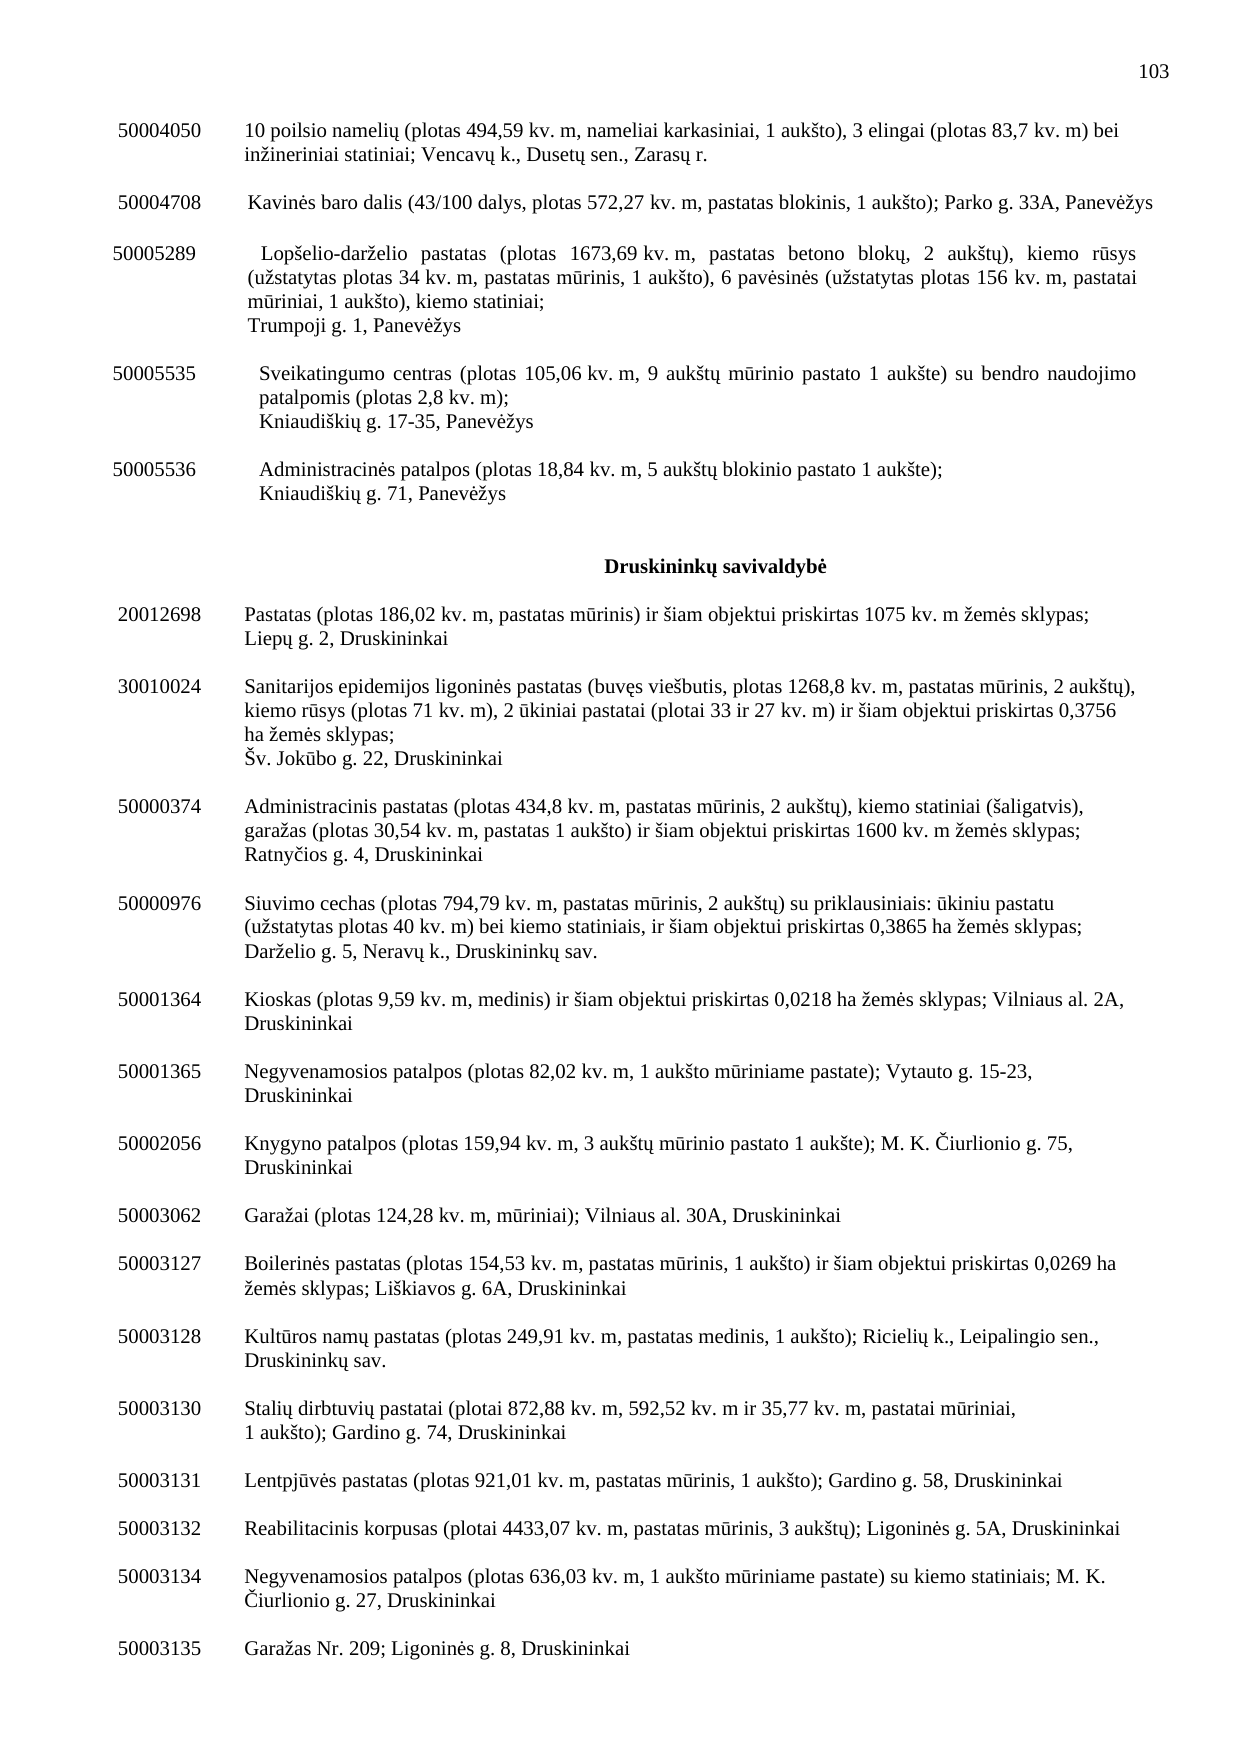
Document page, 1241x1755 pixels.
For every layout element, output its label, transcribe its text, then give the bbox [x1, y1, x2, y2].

table_cell [1207, 1444, 1240, 1468]
table_cell [1198, 554, 1207, 578]
table_cell 50003134 [101, 1564, 233, 1612]
table_cell Sanitarijos epidemijos ligoninės pastatas (buvęs viešbutis, plotas 1268,8 kv. m, pastatas mūrinis, 2 aukštų), kiemo rūsys (plotas 71 kv. m), 2 ūkiniai pastatai (plotai 33 ir 27 kv. m) ir šiam objektui priskirtas 0,3756 ha žemės sklypas; Šv. Jokūbo g. 22, Druskininkai [233, 674, 1148, 770]
table_cell Kavinės baro dalis (43/100 dalys, plotas 572,27 kv. m, pastatas blokinis, 1 aukšto); Parko g. 33A, Panevėžys [233, 190, 1198, 217]
table_cell [1207, 1203, 1240, 1227]
table_cell [1148, 118, 1163, 166]
table_cell [1207, 1372, 1240, 1396]
table_cell [1207, 674, 1240, 770]
table_cell Knygyno patalpos (plotas 159,94 kv. m, 3 aukštų mūrinio pastato 1 aukšte); M. K. Čiurlionio g. 75, Druskininkai [233, 1131, 1178, 1179]
table_cell [1198, 602, 1207, 650]
table_cell [1198, 1444, 1207, 1468]
table_cell [1148, 1251, 1163, 1299]
table_cell [1148, 1324, 1163, 1372]
table_cell [1207, 1227, 1240, 1251]
table_cell [101, 578, 1198, 602]
table_cell [1193, 1131, 1198, 1179]
table_cell [101, 554, 233, 578]
table_cell 50005535 [101, 361, 233, 457]
table_cell [1193, 361, 1198, 457]
table_cell [1148, 1564, 1163, 1612]
table_cell 50000374 [101, 794, 233, 866]
table_cell [1207, 457, 1240, 529]
table_cell [101, 1300, 1198, 1323]
table_cell [1207, 241, 1240, 361]
table_cell [1163, 1564, 1178, 1612]
table_cell [101, 963, 1198, 987]
table_cell Reabilitacinis korpusas (plotai 4433,07 kv. m, pastatas mūrinis, 3 aukštų); Ligoninės g. 5A, Druskininkai [233, 1516, 1148, 1540]
table_cell [1178, 794, 1192, 866]
table_cell [1198, 890, 1207, 963]
table_cell [1193, 1203, 1198, 1227]
table_cell [1198, 1372, 1207, 1396]
table_cell [1198, 1324, 1207, 1372]
table_cell [101, 530, 1198, 553]
table_cell [1198, 650, 1207, 674]
table_cell [1193, 1564, 1198, 1612]
table_cell [1207, 1300, 1240, 1323]
table_cell Stalių dirbtuvių pastatai (plotai 872,88 kv. m, 592,52 kv. m ir 35,77 kv. m, pastatai mūriniai, 1 aukšto); Gardino g. 74, Druskininkai [233, 1396, 1148, 1444]
table_cell [1207, 1468, 1240, 1492]
table_cell [1207, 866, 1240, 890]
table_cell [1207, 1179, 1240, 1203]
table_cell Administracinės patalpos (plotas 18,84 kv. m, 5 aukštų blokinio pastato 1 aukšte); Kniaudiškių g. 71, Panevėžys [233, 457, 1148, 529]
table_cell [1148, 987, 1163, 1035]
table_cell [1178, 1564, 1192, 1612]
table_cell [1207, 1660, 1240, 1684]
table_cell [1207, 217, 1240, 241]
table_cell Garažai (plotas 124,28 kv. m, mūriniai); Vilniaus al. 30A, Druskininkai [233, 1203, 1148, 1227]
table_cell [1198, 1300, 1207, 1323]
table_cell [1207, 578, 1240, 602]
table_cell [1207, 890, 1240, 963]
table_cell [1178, 118, 1192, 166]
table_cell [1198, 1516, 1207, 1540]
table_cell [1163, 118, 1178, 166]
table_cell [1198, 1227, 1207, 1251]
table_cell [1207, 1035, 1240, 1059]
table_cell Druskininkų savivaldybė [233, 554, 1198, 578]
table_cell [1198, 578, 1207, 602]
table_cell [1178, 890, 1192, 963]
table_cell [1163, 361, 1178, 457]
table_cell [1178, 361, 1192, 457]
table_cell [1163, 890, 1178, 963]
table_cell [101, 650, 1198, 674]
table_cell [1207, 963, 1240, 987]
table_cell [1193, 1516, 1198, 1540]
table_cell [1207, 166, 1240, 190]
table_cell [1207, 1564, 1240, 1612]
table_cell [1198, 190, 1207, 217]
table_cell [1193, 1396, 1198, 1444]
table_cell [1163, 602, 1178, 650]
table_cell [1148, 602, 1163, 650]
table_cell [101, 1660, 1198, 1684]
table_cell 50002056 [101, 1131, 233, 1179]
table_cell [1148, 1636, 1163, 1660]
table_cell [101, 1179, 1198, 1203]
table_cell [1198, 1396, 1207, 1444]
table_cell [1198, 1468, 1207, 1492]
table_cell [101, 1372, 1198, 1396]
table_cell [1207, 1396, 1240, 1444]
table_cell [101, 1540, 1198, 1564]
table_cell [1198, 361, 1207, 457]
table_cell [1193, 457, 1198, 529]
table_cell [1198, 1059, 1207, 1107]
table_cell [1148, 794, 1163, 866]
table_cell Negyvenamosios patalpos (plotas 82,02 kv. m, 1 aukšto mūriniame pastate); Vytauto g. 15-23, Druskininkai [233, 1059, 1148, 1107]
table_cell [1198, 1564, 1207, 1612]
table_cell [1198, 1492, 1207, 1516]
table_cell [1207, 554, 1240, 578]
table_cell [1178, 987, 1192, 1035]
table_cell [1193, 118, 1198, 166]
table_cell [1193, 1468, 1198, 1492]
table_cell [1163, 794, 1178, 866]
table_cell [1207, 1516, 1240, 1540]
table_cell [1163, 1251, 1178, 1299]
table_cell [1198, 166, 1207, 190]
table_cell [1207, 1612, 1240, 1636]
table_cell [1163, 1059, 1178, 1107]
table_cell 50001365 [101, 1059, 233, 1107]
table_cell 50003130 [101, 1396, 233, 1444]
table_cell 50000976 [101, 890, 233, 963]
table_cell [1198, 674, 1207, 770]
table_cell [1198, 1660, 1207, 1684]
table_cell Lentpjūvės pastatas (plotas 921,01 kv. m, pastatas mūrinis, 1 aukšto); Gardino g. 58, Druskininkai [233, 1468, 1148, 1492]
table_cell Negyvenamosios patalpos (plotas 636,03 kv. m, 1 aukšto mūriniame pastate) su kiemo statiniais; M. K. Čiurlionio g. 27, Druskininkai [233, 1564, 1148, 1612]
table_cell [101, 1035, 1198, 1059]
table_cell [1193, 1059, 1198, 1107]
table_cell [1148, 1203, 1163, 1227]
table_cell [1198, 118, 1207, 166]
table_cell [1178, 1059, 1192, 1107]
table_cell [1193, 890, 1198, 963]
table_cell [1163, 1516, 1178, 1540]
table_cell [1198, 1179, 1207, 1203]
table_cell Boilerinės pastatas (plotas 154,53 kv. m, pastatas mūrinis, 1 aukšto) ir šiam objektui priskirtas 0,0269 ha žemės sklypas; Liškiavos g. 6A, Druskininkai [233, 1251, 1148, 1299]
table_cell 10 poilsio namelių (plotas 494,59 kv. m, nameliai karkasiniai, 1 aukšto), 3 elingai (plotas 83,7 kv. m) bei inžineriniai statiniai; Vencavų k., Dusetų sen., Zarasų r. [233, 118, 1148, 166]
table_cell 50005536 [101, 457, 233, 529]
table_cell [101, 866, 1198, 890]
table_cell [1198, 1131, 1207, 1179]
table_cell [1198, 1636, 1207, 1660]
table_cell [1148, 217, 1163, 241]
table_cell [1193, 1636, 1198, 1660]
table_cell [1148, 890, 1163, 963]
table_cell [1207, 1251, 1240, 1299]
table_cell [1178, 1251, 1192, 1299]
table_cell [1193, 794, 1198, 866]
table_cell [1207, 361, 1240, 457]
table_cell [101, 1444, 1198, 1468]
table_cell [101, 1612, 1198, 1636]
table_cell [1207, 650, 1240, 674]
table_cell 50003127 [101, 1251, 233, 1299]
table_cell [101, 1227, 1198, 1251]
table_cell [1207, 1131, 1240, 1179]
table_cell [1163, 1636, 1178, 1660]
table_cell [1198, 963, 1207, 987]
table_cell [1207, 1324, 1240, 1372]
table_cell [1193, 674, 1198, 770]
table_cell [1178, 1203, 1192, 1227]
table_cell Pastatas (plotas 186,02 kv. m, pastatas mūrinis) ir šiam objektui priskirtas 1075 kv. m žemės sklypas; Liepų g. 2, Druskininkai [233, 602, 1148, 650]
table_cell Sveikatingumo centras (plotas 105,06 kv. m, 9 aukštų mūrinio pastato 1 aukšte) su bendro naudojimo patalpomis (plotas 2,8 kv. m); Kniaudiškių g. 17-35, Panevėžys [233, 361, 1148, 457]
table_cell [1148, 457, 1163, 529]
table_cell [1163, 1324, 1178, 1372]
table_cell [1198, 241, 1207, 361]
table_cell [1163, 457, 1178, 529]
table_cell [101, 166, 1198, 190]
table_cell [1178, 241, 1192, 361]
table_cell [1148, 1468, 1163, 1492]
table_cell [1198, 530, 1207, 553]
table_cell [1198, 1107, 1207, 1131]
table_cell [1207, 987, 1240, 1035]
table_cell [1198, 1035, 1207, 1059]
table_cell [1178, 1131, 1192, 1179]
table_cell [1148, 1516, 1163, 1540]
table_cell [233, 217, 1148, 241]
table_cell [1193, 1324, 1198, 1372]
table_cell 50003128 [101, 1324, 233, 1372]
table_cell [1148, 674, 1163, 770]
table_cell [101, 770, 1198, 794]
table_cell [1198, 866, 1207, 890]
table_cell [1163, 1203, 1178, 1227]
table_cell [101, 1492, 1198, 1516]
table_cell [1178, 1516, 1192, 1540]
table_cell [101, 1107, 1198, 1131]
table_cell [1207, 602, 1240, 650]
table_cell 50003132 [101, 1516, 233, 1540]
table_cell [1178, 217, 1192, 241]
table_cell 20012698 [101, 602, 233, 650]
table_cell [101, 217, 233, 241]
table_cell 50004050 [101, 118, 233, 166]
table_cell [1198, 1540, 1207, 1564]
table_cell [1178, 674, 1192, 770]
table_cell Administracinis pastatas (plotas 434,8 kv. m, pastatas mūrinis, 2 aukštų), kiemo statiniai (šaligatvis), garažas (plotas 30,54 kv. m, pastatas 1 aukšto) ir šiam objektui priskirtas 1600 kv. m žemės sklypas; Ratnyčios g. 4, Druskininkai [233, 794, 1148, 866]
table_cell [1163, 1468, 1178, 1492]
table_cell [1193, 217, 1198, 241]
table_cell [1163, 217, 1178, 241]
table_cell [1207, 1059, 1240, 1107]
table_cell [1148, 1396, 1163, 1444]
table_cell [1207, 530, 1240, 553]
table_cell [1178, 602, 1192, 650]
table_cell [1198, 987, 1207, 1035]
table_cell Lopšelio-darželio pastatas (plotas 1673,69 kv. m, pastatas betono blokų, 2 aukštų), kiemo rūsys (užstatytas plotas 34 kv. m, pastatas mūrinis, 1 aukšto), 6 pavėsinės (užstatytas plotas 156 kv. m, pastatai mūriniai, 1 aukšto), kiemo statiniai; Trumpoji g. 1, Panevėžys [233, 241, 1148, 361]
table_cell [1207, 1540, 1240, 1564]
table_cell [1198, 1612, 1207, 1636]
table_cell [1198, 770, 1207, 794]
table_cell [1198, 1251, 1207, 1299]
table_cell [1193, 241, 1198, 361]
table_cell [1178, 1324, 1192, 1372]
table_cell Kioskas (plotas 9,59 kv. m, medinis) ir šiam objektui priskirtas 0,0218 ha žemės sklypas; Vilniaus al. 2A, Druskininkai [233, 987, 1148, 1035]
table_cell [1163, 674, 1178, 770]
table_cell [1193, 602, 1198, 650]
table_cell 50005289 [101, 241, 233, 361]
table_cell 50003135 [101, 1636, 233, 1660]
table_cell [1207, 1636, 1240, 1660]
table_cell [1207, 1492, 1240, 1516]
table_cell 50003062 [101, 1203, 233, 1227]
table_cell [1163, 987, 1178, 1035]
table_cell [1207, 118, 1240, 166]
table_cell [1198, 217, 1207, 241]
table_cell [1207, 190, 1240, 217]
table_cell [1148, 361, 1163, 457]
table_cell [1148, 1059, 1163, 1107]
table_cell Garažas Nr. 209; Ligoninės g. 8, Druskininkai [233, 1636, 1148, 1660]
table_cell [1207, 794, 1240, 866]
table_cell [1178, 1468, 1192, 1492]
table_cell [1163, 241, 1178, 361]
table_cell 50001364 [101, 987, 233, 1035]
table_cell [1207, 1107, 1240, 1131]
table_cell [1207, 770, 1240, 794]
table_cell 50004708 [101, 190, 233, 217]
table_cell [1163, 1396, 1178, 1444]
table_cell [1193, 1251, 1198, 1299]
table_cell [1193, 987, 1198, 1035]
table_cell [1148, 241, 1163, 361]
table_cell [1178, 1636, 1192, 1660]
table_cell [1198, 1203, 1207, 1227]
table_cell Kultūros namų pastatas (plotas 249,91 kv. m, pastatas medinis, 1 aukšto); Ricielių k., Leipalingio sen., Druskininkų sav. [233, 1324, 1148, 1372]
table_cell [1178, 457, 1192, 529]
table_cell [1198, 457, 1207, 529]
table_cell [1178, 1396, 1192, 1444]
table_cell 50003131 [101, 1468, 233, 1492]
table_cell Siuvimo cechas (plotas 794,79 kv. m, pastatas mūrinis, 2 aukštų) su priklausiniais: ūkiniu pastatu (užstatytas plotas 40 kv. m) bei kiemo statiniais, ir šiam objektui priskirtas 0,3865 ha žemės sklypas; Darželio g. 5, Neravų k., Druskininkų sav. [233, 890, 1148, 963]
table_cell 30010024 [101, 674, 233, 770]
table_cell [1198, 794, 1207, 866]
